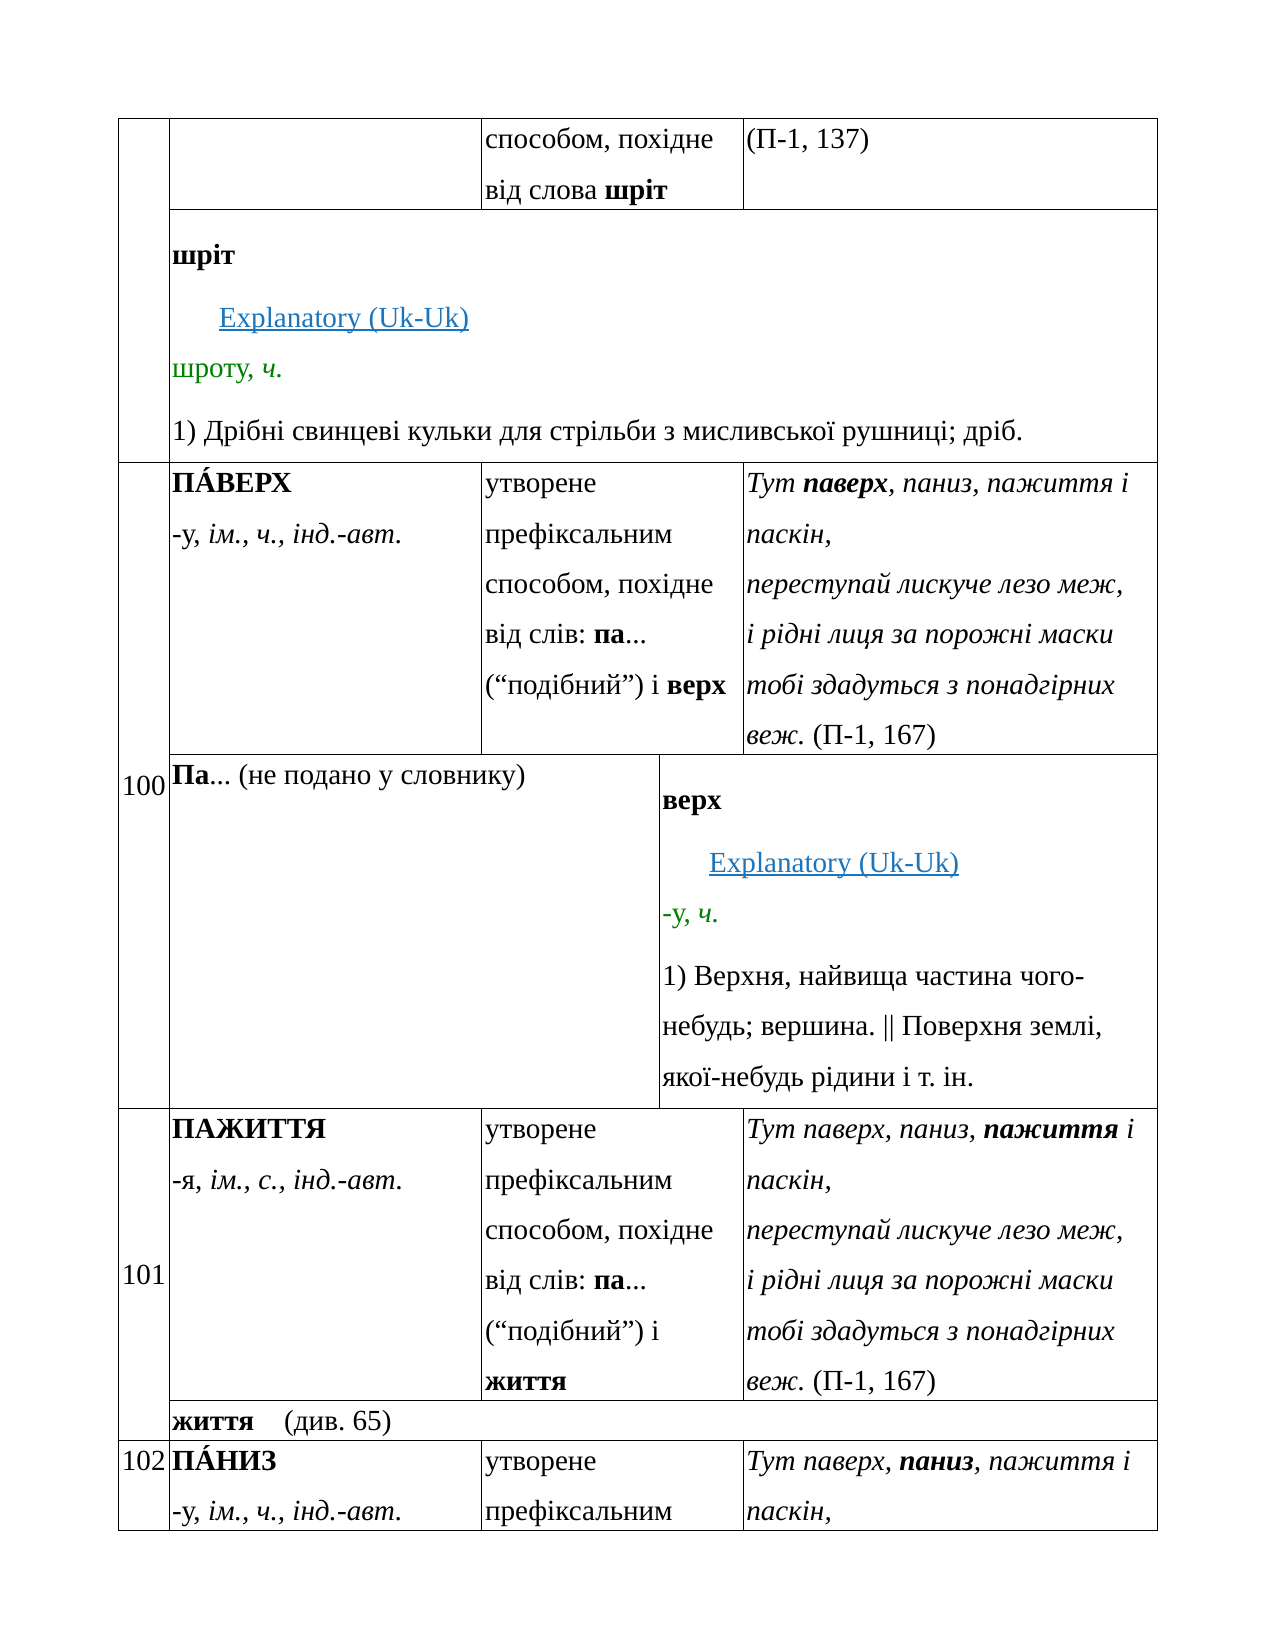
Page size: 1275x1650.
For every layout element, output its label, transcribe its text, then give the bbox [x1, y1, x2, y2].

table_cell (П‑1, 137) [744, 119, 1157, 208]
table_cell 101 [119, 1109, 169, 1440]
table_cell Пажиття -я, ім., с., інд.-авт. [170, 1109, 481, 1399]
table_cell Тут паверх, паниз, пажиття і паскін, переступай лискуче лезо меж, і рідні лиця за порожні маски тобі здадуться з понадгірних веж. (П‑1, 167) [744, 463, 1157, 754]
table_cell утворене префіксальним способом, похідне від слів: па... (“подібний”) і життя [482, 1109, 743, 1399]
table_cell Тут паверх, паниз, пажиття і паскін, [744, 1441, 1157, 1530]
table_cell Пáверх -у, ім., ч., інд.-авт. [170, 463, 481, 754]
table_cell 100 [119, 463, 169, 1108]
table_cell утворене префіксальним способом, похідне від слів: па... (“подібний”) і верх [482, 463, 743, 754]
table_cell верх Explanatory (Uk-Uk) -у, ч. 1) Верхня, найвища частина чого-небудь; вершина. || Поверхня землі, якої-небудь рідини і т. ін. [660, 755, 1157, 1108]
table_cell 102 [119, 1441, 169, 1530]
table_cell Тут паверх, паниз, пажиття і паскін, переступай лискуче лезо меж, і рідні лиця за порожні маски тобі здадуться з понадгірних веж. (П‑1, 167) [744, 1109, 1157, 1399]
table_cell шріт Explanatory (Uk-Uk) шроту, ч. 1) Дрібні свинцеві кульки для стрільби з мисливської рушниці; дріб. [170, 210, 1157, 462]
table_cell Пáниз -у, ім., ч., інд.-авт. [170, 1441, 481, 1530]
table_cell [119, 119, 169, 462]
table_cell Па... (не подано у словнику) [170, 755, 659, 1108]
table_cell утворене префіксальним [482, 1441, 743, 1530]
table_cell життя (див. 65) [170, 1401, 1157, 1440]
table_cell способом, похідне від слова шріт [482, 119, 743, 208]
table_cell [170, 119, 481, 208]
